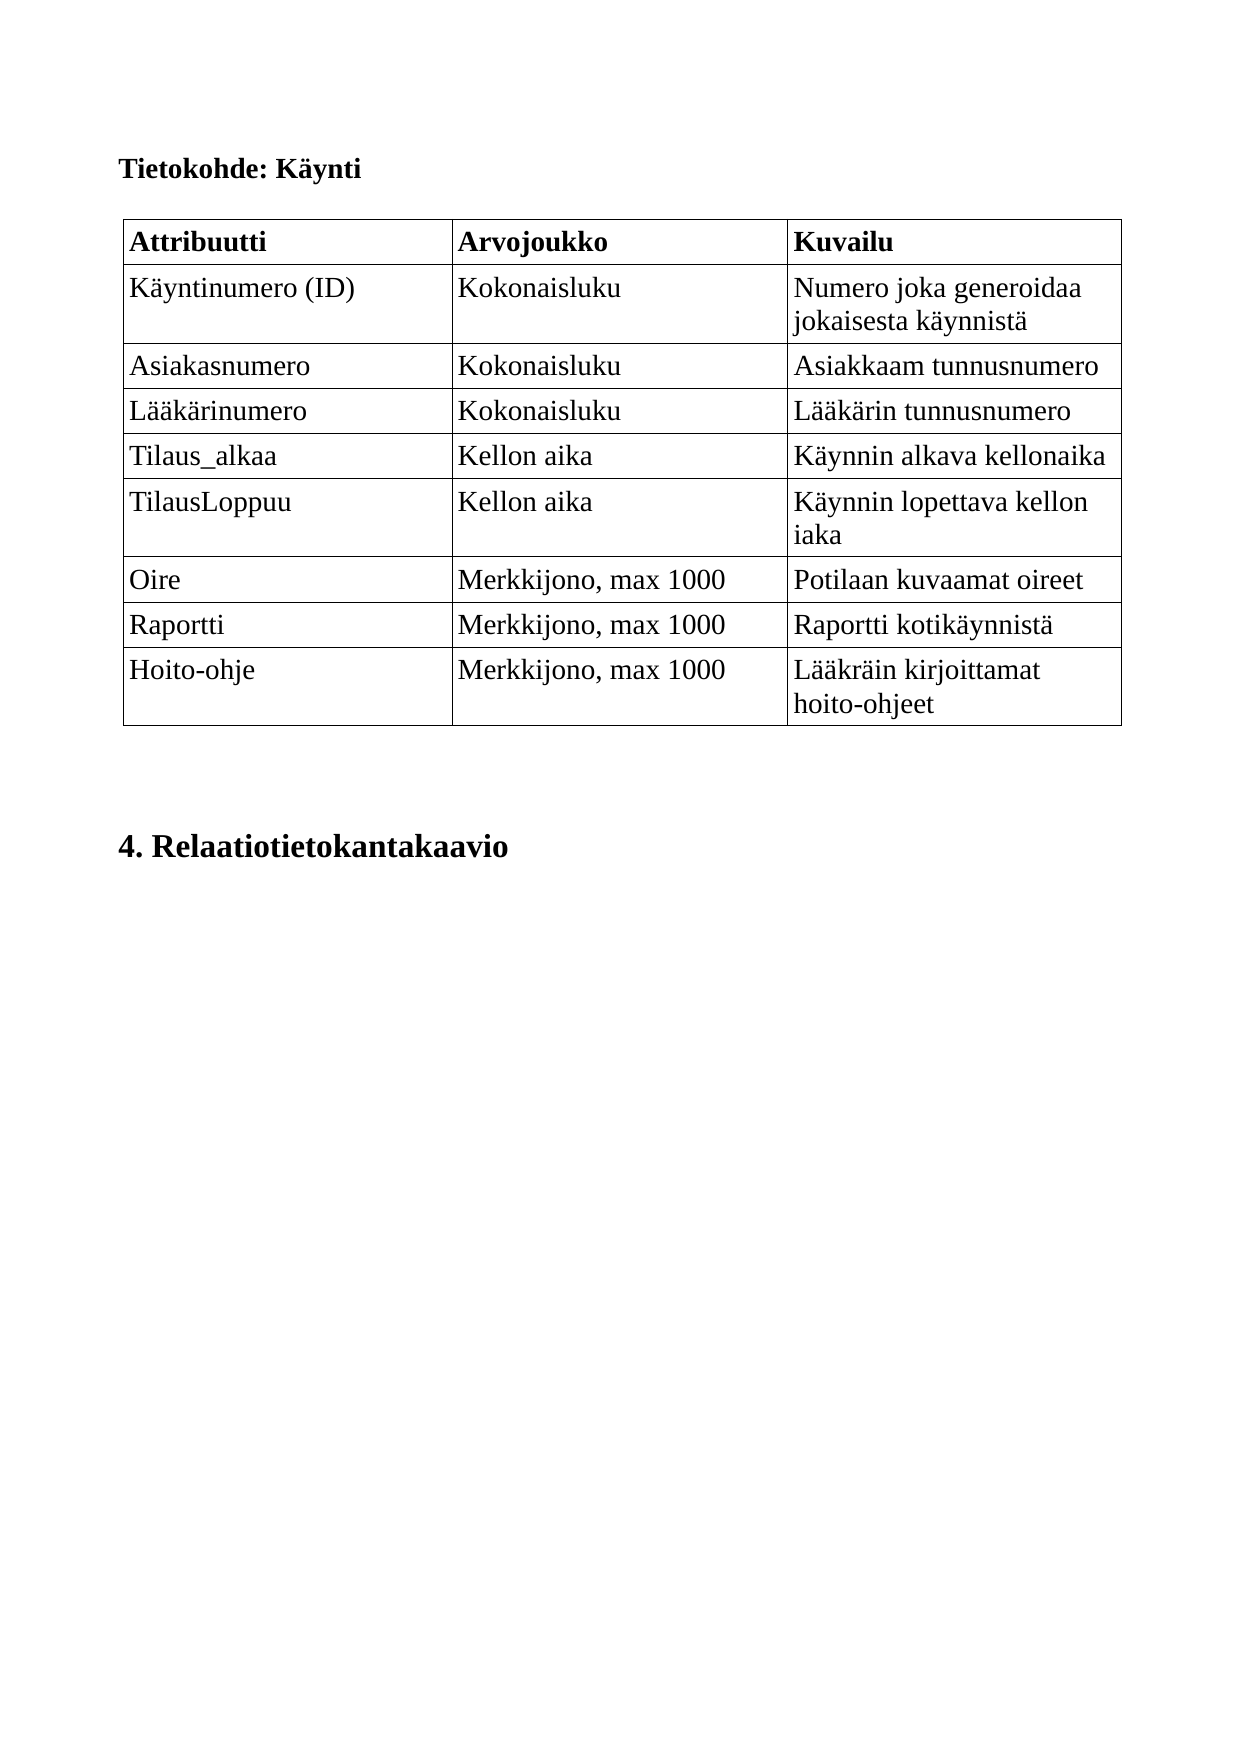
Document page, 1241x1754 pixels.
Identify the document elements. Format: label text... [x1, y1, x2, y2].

table_cell Merkkijono, max 1000 [453, 648, 787, 725]
table_cell Käynnin lopettava kellon iaka [788, 479, 1121, 556]
table_cell Raportti [124, 603, 452, 647]
table_cell Asiakkaam tunnusnumero [788, 344, 1121, 388]
table_cell Hoito-ohje [124, 648, 452, 725]
text Tietokohde: Käynti [118, 152, 1122, 185]
table_cell Merkkijono, max 1000 [453, 557, 787, 602]
table_cell Käyntinumero (ID) [124, 265, 452, 342]
table_cell Tilaus_alkaa [124, 434, 452, 478]
table_cell Lääkärinumero [124, 389, 452, 433]
table_cell TilausLoppuu [124, 479, 452, 556]
table_cell Lääkräin kirjoittamat hoito-ohjeet [788, 648, 1121, 725]
table_cell Kokonaisluku [453, 344, 787, 388]
table_cell Käynnin alkava kellonaika [788, 434, 1121, 478]
table_cell Kokonaisluku [453, 265, 787, 342]
table_cell Kellon aika [453, 479, 787, 556]
table_cell Potilaan kuvaamat oireet [788, 557, 1121, 602]
table_cell Oire [124, 557, 452, 602]
table_cell Kokonaisluku [453, 389, 787, 433]
table_header Arvojoukko [453, 220, 787, 264]
table_header Attribuutti [124, 220, 452, 264]
table_cell Raportti kotikäynnistä [788, 603, 1121, 647]
table_cell Kellon aika [453, 434, 787, 478]
table_cell Merkkijono, max 1000 [453, 603, 787, 647]
table_cell Numero joka generoidaa jokaisesta käynnistä [788, 265, 1121, 342]
text 4. Relaatiotietokantakaavio [118, 826, 1122, 864]
table_header Kuvailu [788, 220, 1121, 264]
table_cell Asiakasnumero [124, 344, 452, 388]
table_cell Lääkärin tunnusnumero [788, 389, 1121, 433]
